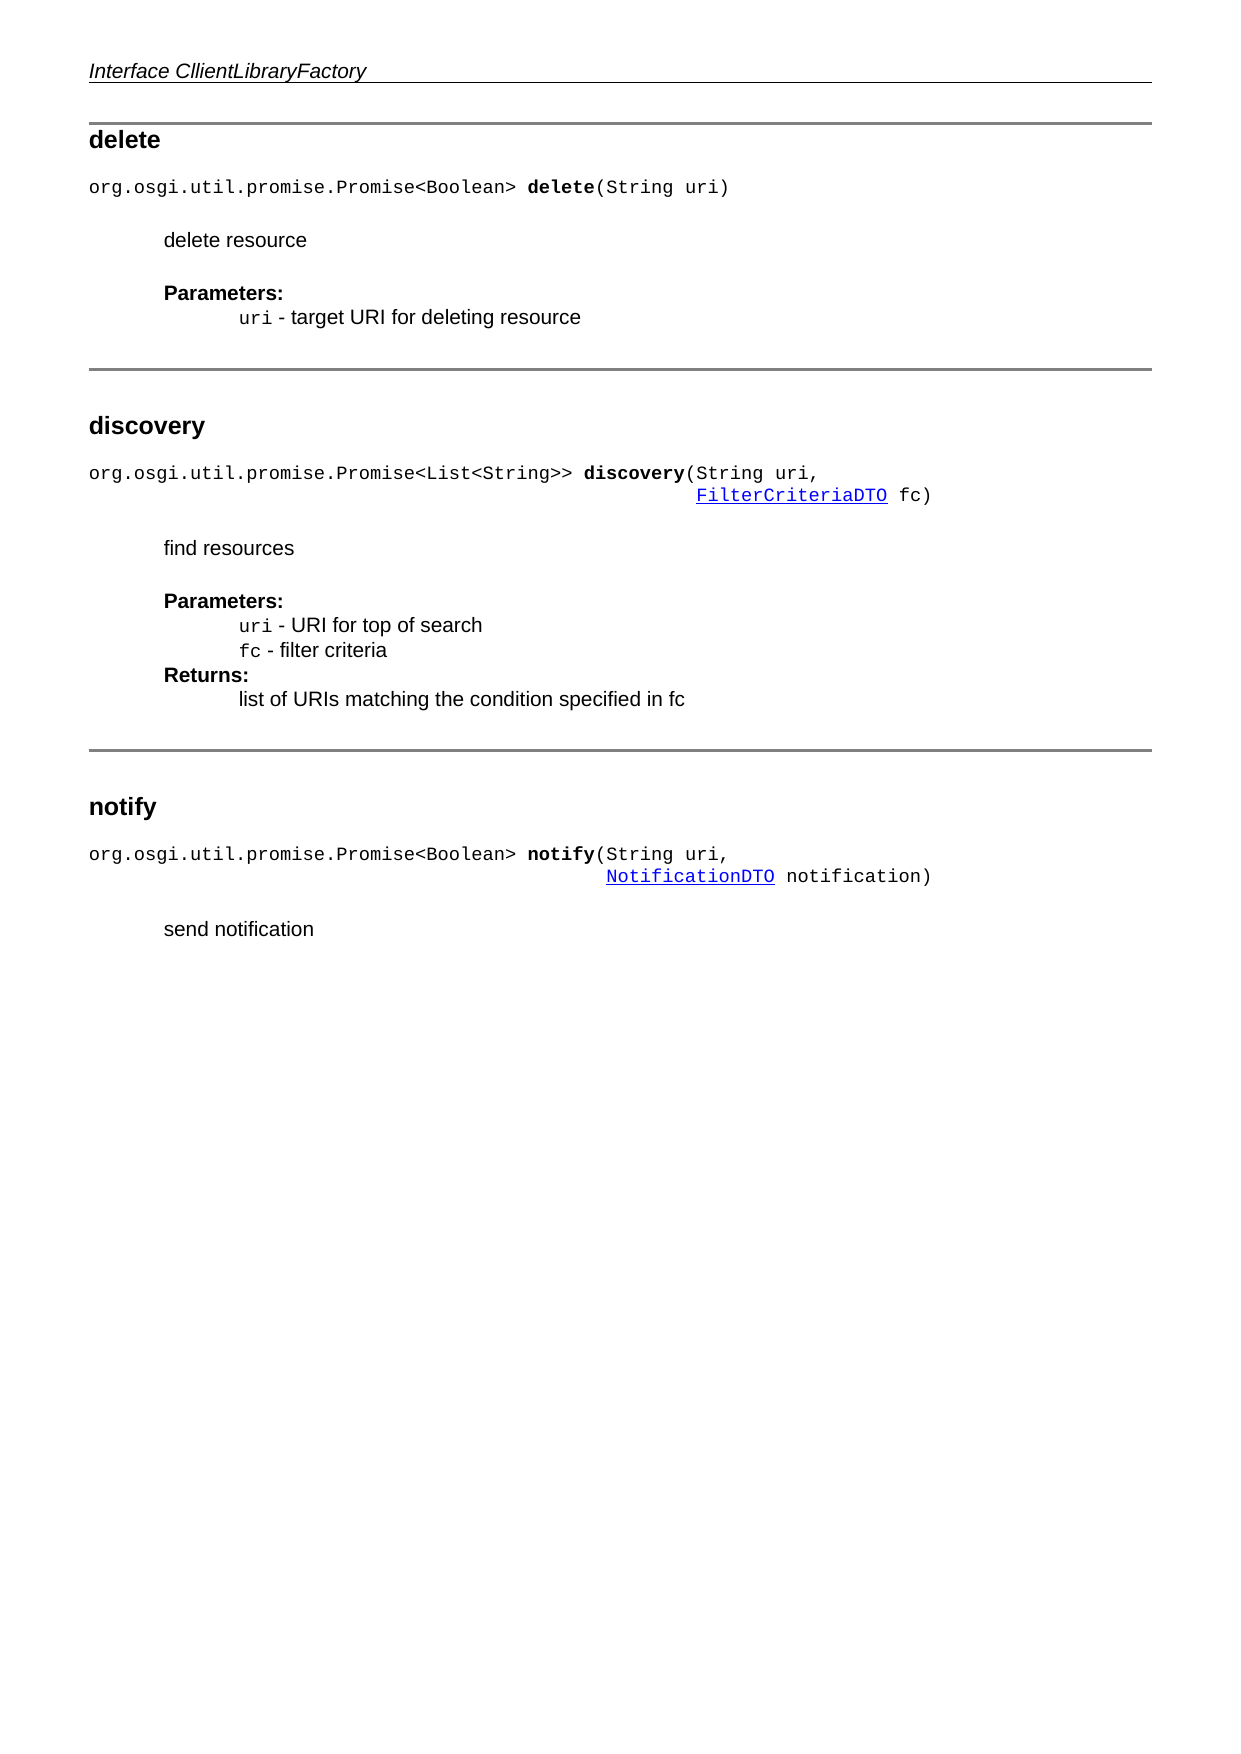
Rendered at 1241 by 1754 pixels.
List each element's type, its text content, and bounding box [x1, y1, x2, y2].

text send notification [163, 917, 1152, 941]
text list of URIs matching the condition specified in fc [238, 687, 1152, 711]
subtitle notify [88, 789, 1152, 821]
subtitle delete [88, 123, 1152, 153]
text uri - target URI for deleting resource [238, 305, 1152, 330]
subtitle discovery [88, 408, 1152, 440]
text org.osgi.util.promise.Promise<Boolean> delete(String uri) [88, 178, 1152, 199]
text Parameters: [163, 281, 1152, 305]
text Parameters: [163, 589, 1152, 613]
text org.osgi.util.promise.Promise<List<String>> discovery(String uri, FilterCriteriaDTO fc) [88, 464, 1152, 507]
text uri - URI for top of search [238, 613, 1152, 638]
text delete resource [163, 228, 1152, 252]
text Returns: [163, 663, 1152, 687]
text fc - filter criteria [238, 638, 1152, 663]
text org.osgi.util.promise.Promise<Boolean> notify(String uri, NotificationDTO notification) [88, 845, 1152, 888]
text find resources [163, 536, 1152, 560]
